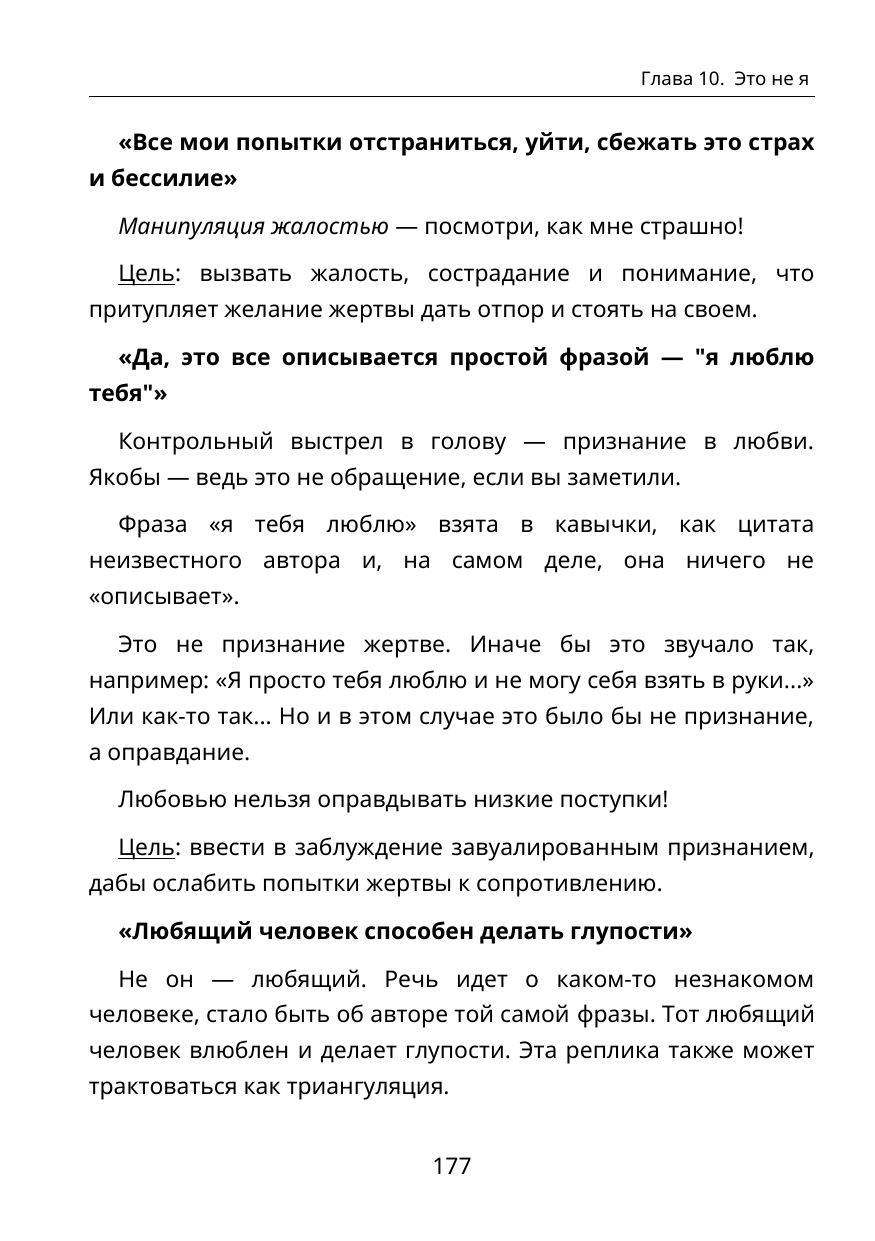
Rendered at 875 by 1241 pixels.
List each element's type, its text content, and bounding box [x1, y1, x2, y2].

text Не он — любящий. Речь идет о каком-то незнакомом человеке, стало быть об авторе той самой фразы. Тот любящий человек влюблен и делает глупости. Эта реплика также может трактоваться как триангуляция. [88, 962, 815, 1102]
text Фраза «я тебя люблю» взята в кавычки, как цитата неизвестного автора и, на самом деле, она ничего не «описывает». [88, 508, 815, 611]
text Цель: вызвать жалость, сострадание и понимание, что притупляет желание жертвы дать отпор и стоять на своем. [88, 257, 815, 324]
text Любовью нельзя оправдывать низкие поступки! [88, 783, 815, 815]
text «Да, это все описывается простой фразой — "я люблю тебя"» [88, 341, 815, 408]
text Цель: ввести в заблуждение завуалированным признанием, дабы ослабить попытки жертвы к сопротивлению. [88, 831, 815, 898]
text «Все мои попытки отстраниться, уйти, сбежать это страх и бессилие» [88, 126, 815, 193]
text Контрольный выстрел в голову — признание в любви. Якобы — ведь это не обращение, если вы заметили. [88, 425, 815, 492]
text Манипуляция жалостью — посмотри, как мне страшно! [88, 210, 815, 241]
text Это не признание жертве. Иначе бы это звучало так, например: «Я просто тебя люблю и не могу себя взять в руки...» Или как-то так... Но и в этом случае это было бы не признание, а оправдание. [88, 628, 815, 767]
text «Любящий человек способен делать глупости» [88, 915, 815, 946]
